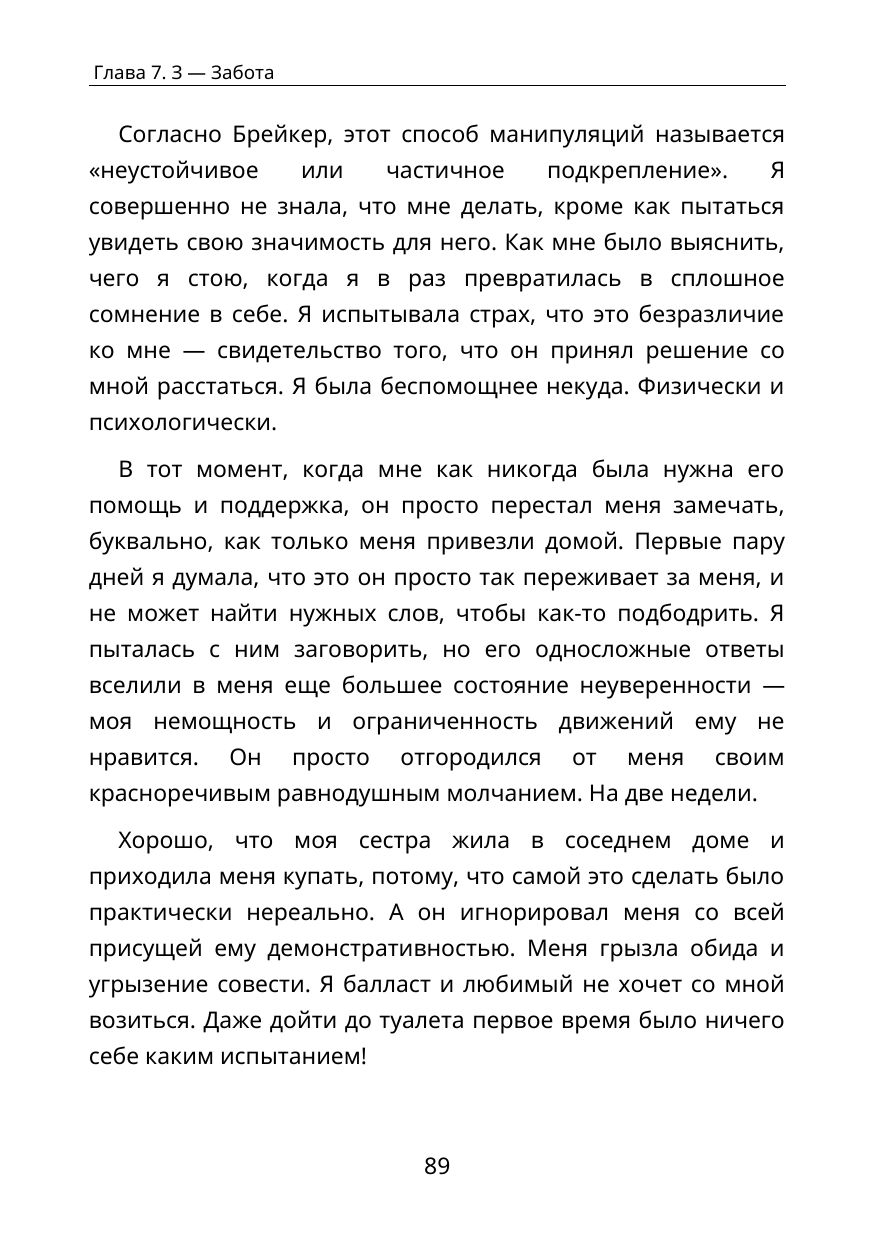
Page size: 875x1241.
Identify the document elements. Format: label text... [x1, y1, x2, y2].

text Согласно Брейкер, этот способ манипуляций называется «неустойчивое или частичное подкрепление». Я совершенно не знала, что мне делать, кроме как пытаться увидеть свою значимость для него. Как мне было выяснить, чего я стою, когда я в раз превратилась в сплошное сомнение в себе. Я испытывала страх, что это безразличие ко мне — свидетельство того, что он принял решение со мной расстаться. Я была беспомощнее некуда. Физически и психологически. [88, 118, 786, 437]
text Хорошо, что моя сестра жила в соседнем доме и приходила меня купать, потому, что самой это сделать было практически нереально. А он игнорировал меня со всей присущей ему демонстративностью. Меня грызла обида и угрызение совести. Я балласт и любимый не хочет со мной возиться. Даже дойти до туалета первое время было ничего себе каким испытанием! [88, 824, 786, 1071]
text В тот момент, когда мне как никогда была нужна его помощь и поддержка, он просто перестал меня замечать, буквально, как только меня привезли домой. Первые пару дней я думала, что это он просто так переживает за меня, и не может найти нужных слов, чтобы как-то подбодрить. Я пыталась с ним заговорить, но его односложные ответы вселили в меня еще большее состояние неуверенности — моя немощность и ограниченность движений ему не нравится. Он просто отгородился от меня своим красноречивым равнодушным молчанием. На две недели. [88, 453, 786, 808]
